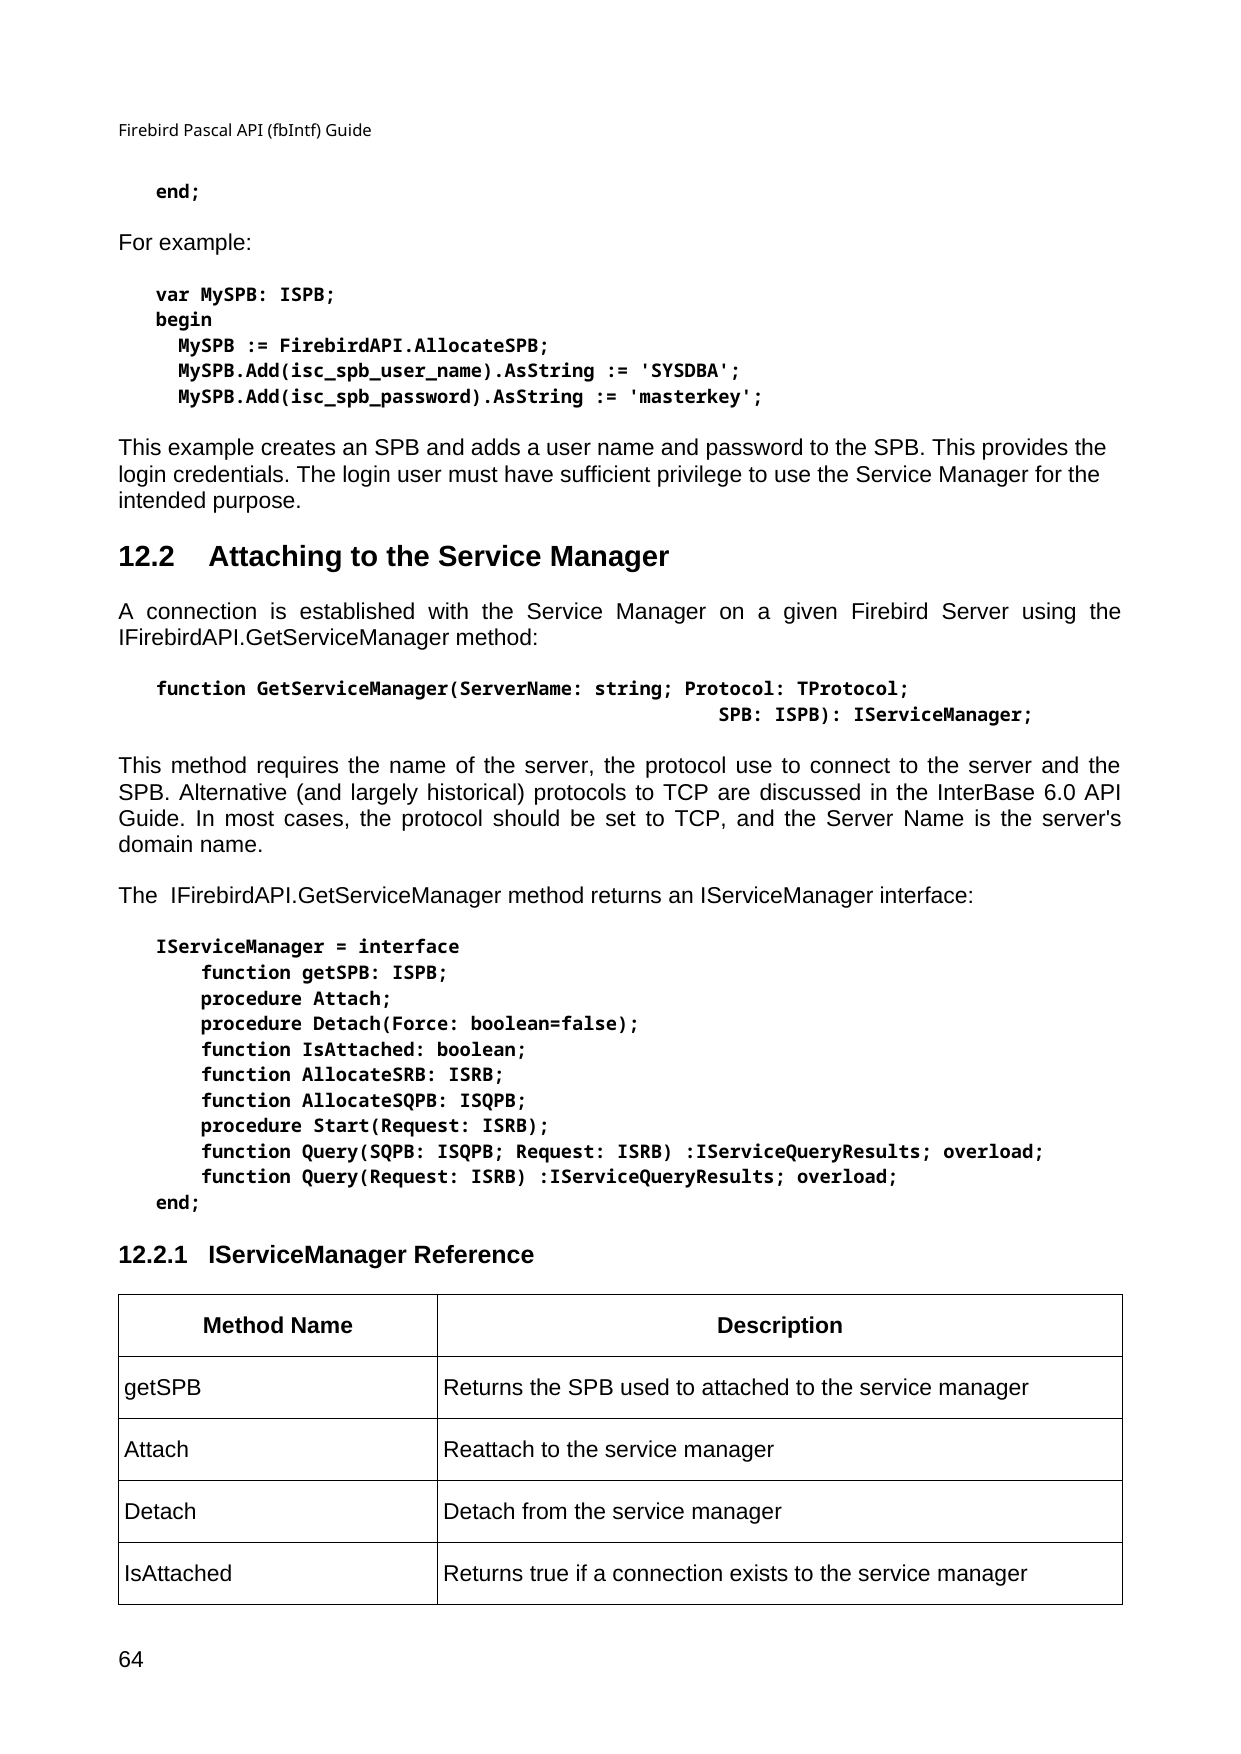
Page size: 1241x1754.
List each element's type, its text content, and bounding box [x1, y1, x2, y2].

text procedure Start(Request: ISRB); [156, 1112, 1122, 1138]
text function getSPB: ISPB; [156, 959, 1122, 985]
text end; [156, 178, 1122, 204]
subtitle Attaching to the Service Manager [118, 539, 1122, 572]
text end; [156, 1189, 1122, 1214]
text function AllocateSQPB: ISQPB; [156, 1087, 1122, 1112]
subtitle IServiceManager Reference [118, 1240, 1122, 1269]
text function Query(Request: ISRB) :IServiceQueryResults; overload; [156, 1163, 1122, 1189]
table_cell Returns true if a connection exists to the service manager [438, 1543, 1122, 1604]
text MySPB.Add(isc_spb_password).AsString := 'masterkey'; [156, 383, 1122, 409]
text SPB: ISPB): IServiceManager; [156, 701, 1122, 727]
table_header Method Name [119, 1295, 437, 1356]
text MySPB := FirebirdAPI.AllocateSPB; [156, 332, 1122, 358]
text This method requires the name of the server, the protocol use to connect to the server and the SPB. Alternative (and largely historical) protocols to TCP are discussed in the InterBase 6.0 API Guide. In most cases, the protocol should be set to TCP, and the Server Name is the server's domain name. [118, 752, 1122, 857]
text function GetServiceManager(ServerName: string; Protocol: TProtocol; [156, 676, 1122, 701]
text The IFirebirdAPI.GetServiceManager method returns an IServiceManager interface: [118, 882, 1122, 909]
text function AllocateSRB: ISRB; [156, 1061, 1122, 1087]
table_cell IsAttached [119, 1543, 437, 1604]
text var MySPB: ISPB; [156, 281, 1122, 307]
table_cell getSPB [119, 1357, 437, 1418]
table_cell Reattach to the service manager [438, 1419, 1122, 1480]
text begin [156, 307, 1122, 332]
table_cell Attach [119, 1419, 437, 1480]
text MySPB.Add(isc_spb_user_name).AsString := 'SYSDBA'; [156, 358, 1122, 383]
text IServiceManager = interface [156, 934, 1122, 959]
text procedure Attach; [156, 985, 1122, 1010]
table_header Description [438, 1295, 1122, 1356]
text function IsAttached: boolean; [156, 1036, 1122, 1061]
table_cell Returns the SPB used to attached to the service manager [438, 1357, 1122, 1418]
text procedure Detach(Force: boolean=false); [156, 1010, 1122, 1036]
table_cell Detach from the service manager [438, 1481, 1122, 1542]
text For example: [118, 229, 1122, 256]
text This example creates an SPB and adds a user name and password to the SPB. This provides the login credentials. The login user must have sufficient privilege to use the Service Manager for the intended purpose. [118, 434, 1122, 513]
text function Query(SQPB: ISQPB; Request: ISRB) :IServiceQueryResults; overload; [156, 1138, 1122, 1163]
text A connection is established with the Service Manager on a given Firebird Server using the IFirebirdAPI.GetServiceManager method: [118, 598, 1122, 651]
table_cell Detach [119, 1481, 437, 1542]
